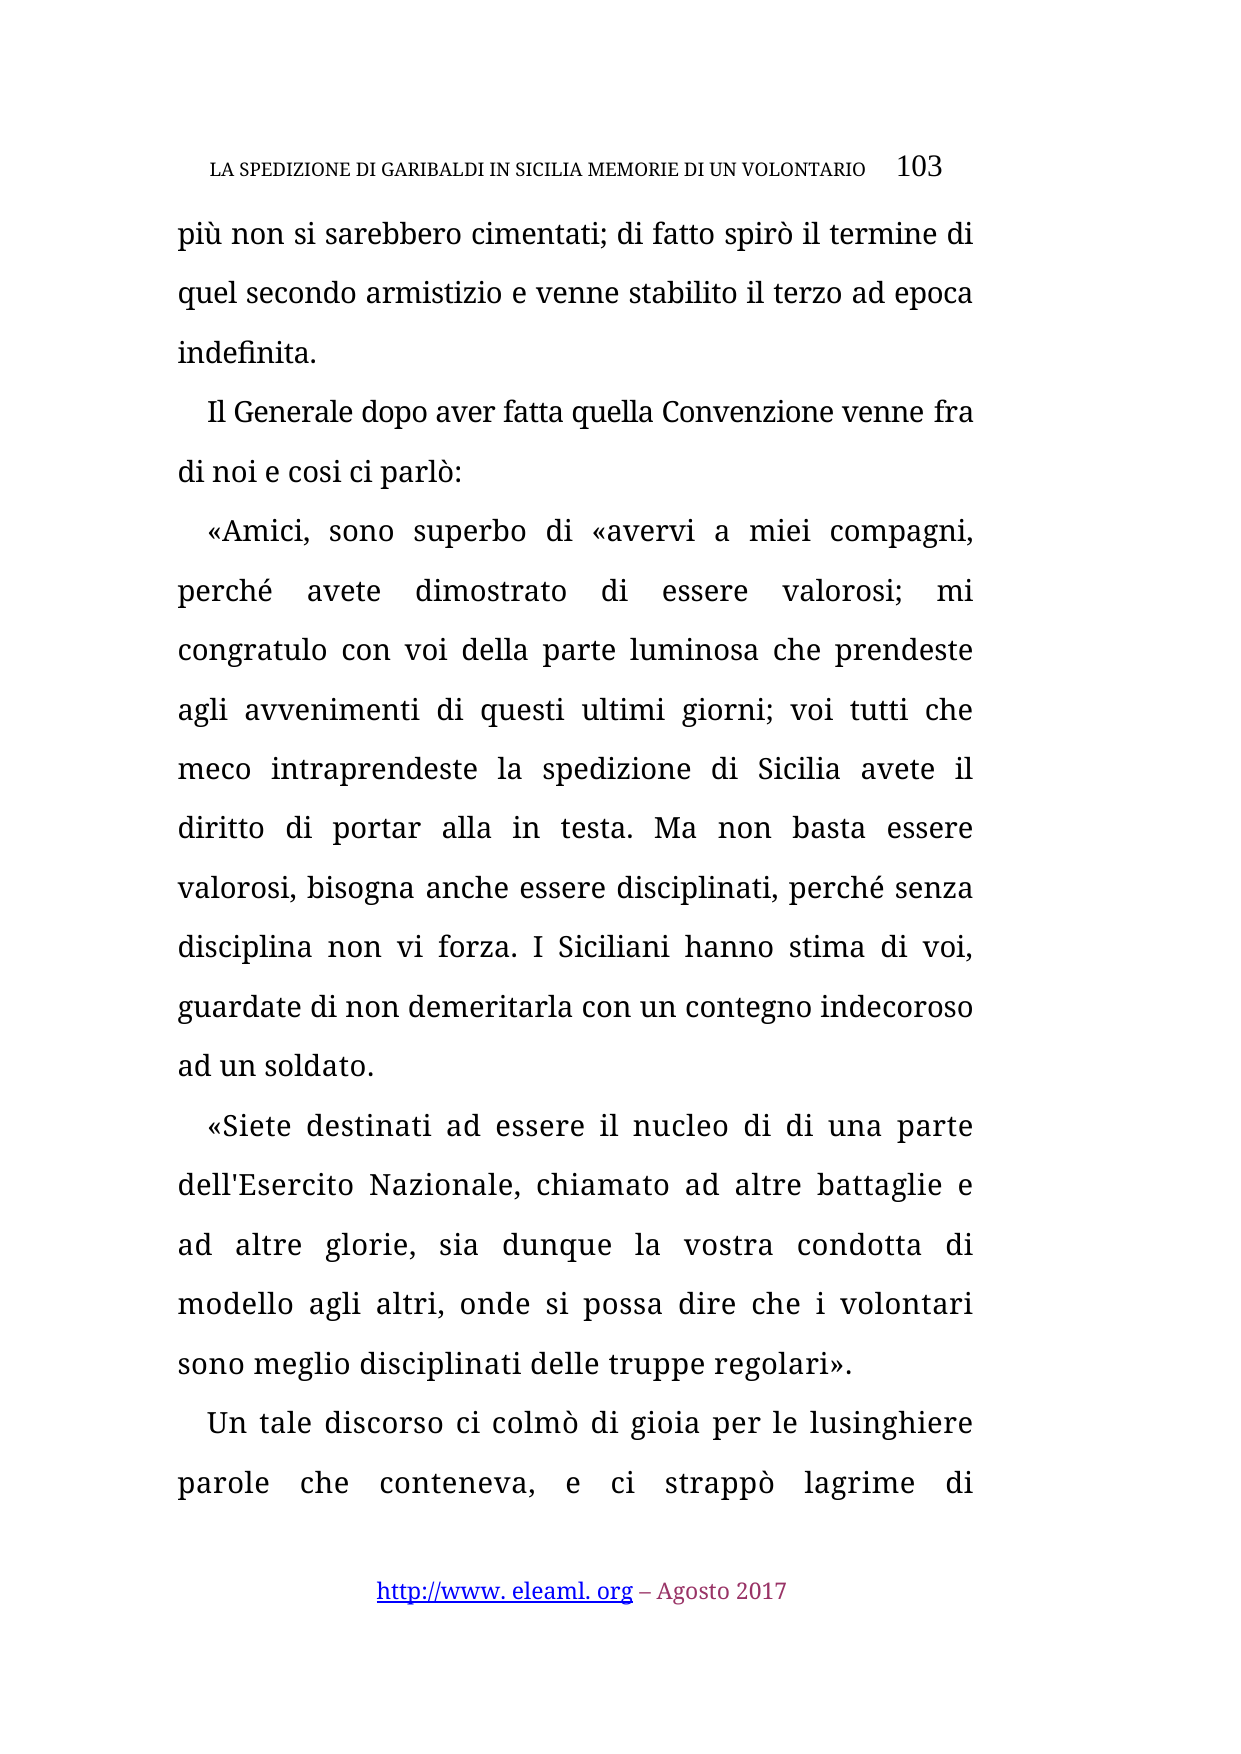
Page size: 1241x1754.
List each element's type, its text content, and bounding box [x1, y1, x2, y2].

text «Amici, sono superbo di «avervi a miei compagni, perché avete dimostrato di essere valorosi; mi congratulo con voi della parte luminosa che prendeste agli avvenimenti di questi ultimi giorni; voi tutti che meco intraprendeste la spedizione di Sicilia avete il diritto di portar alla in testa. Ma non basta essere valorosi, bisogna anche essere disciplinati, perché senza disciplina non vi forza. I Siciliani hanno stima di voi, guardate di non demeritarla con un contegno indecoroso ad un soldato. [177, 510, 974, 1085]
text Il Generale dopo aver fatta quella Convenzione venne fra di noi e cosi ci parlò: [177, 391, 974, 491]
text Un tale discorso ci colmò di gioia per le lusinghiere parole che conteneva, e ci strappò lagrime di [177, 1403, 974, 1502]
text «Siete destinati ad essere il nucleo di di una parte dell'Esercito Nazionale, chiamato ad altre battaglie e ad altre glorie, sia dunque la vostra condotta di modello agli altri, onde si possa dire che i volontari sono meglio disciplinati delle truppe regolari». [177, 1105, 974, 1383]
text più non si sarebbero cimentati; di fatto spirò il termine di quel secondo armistizio e venne stabilito il terzo ad epoca indefinita. [177, 213, 974, 372]
